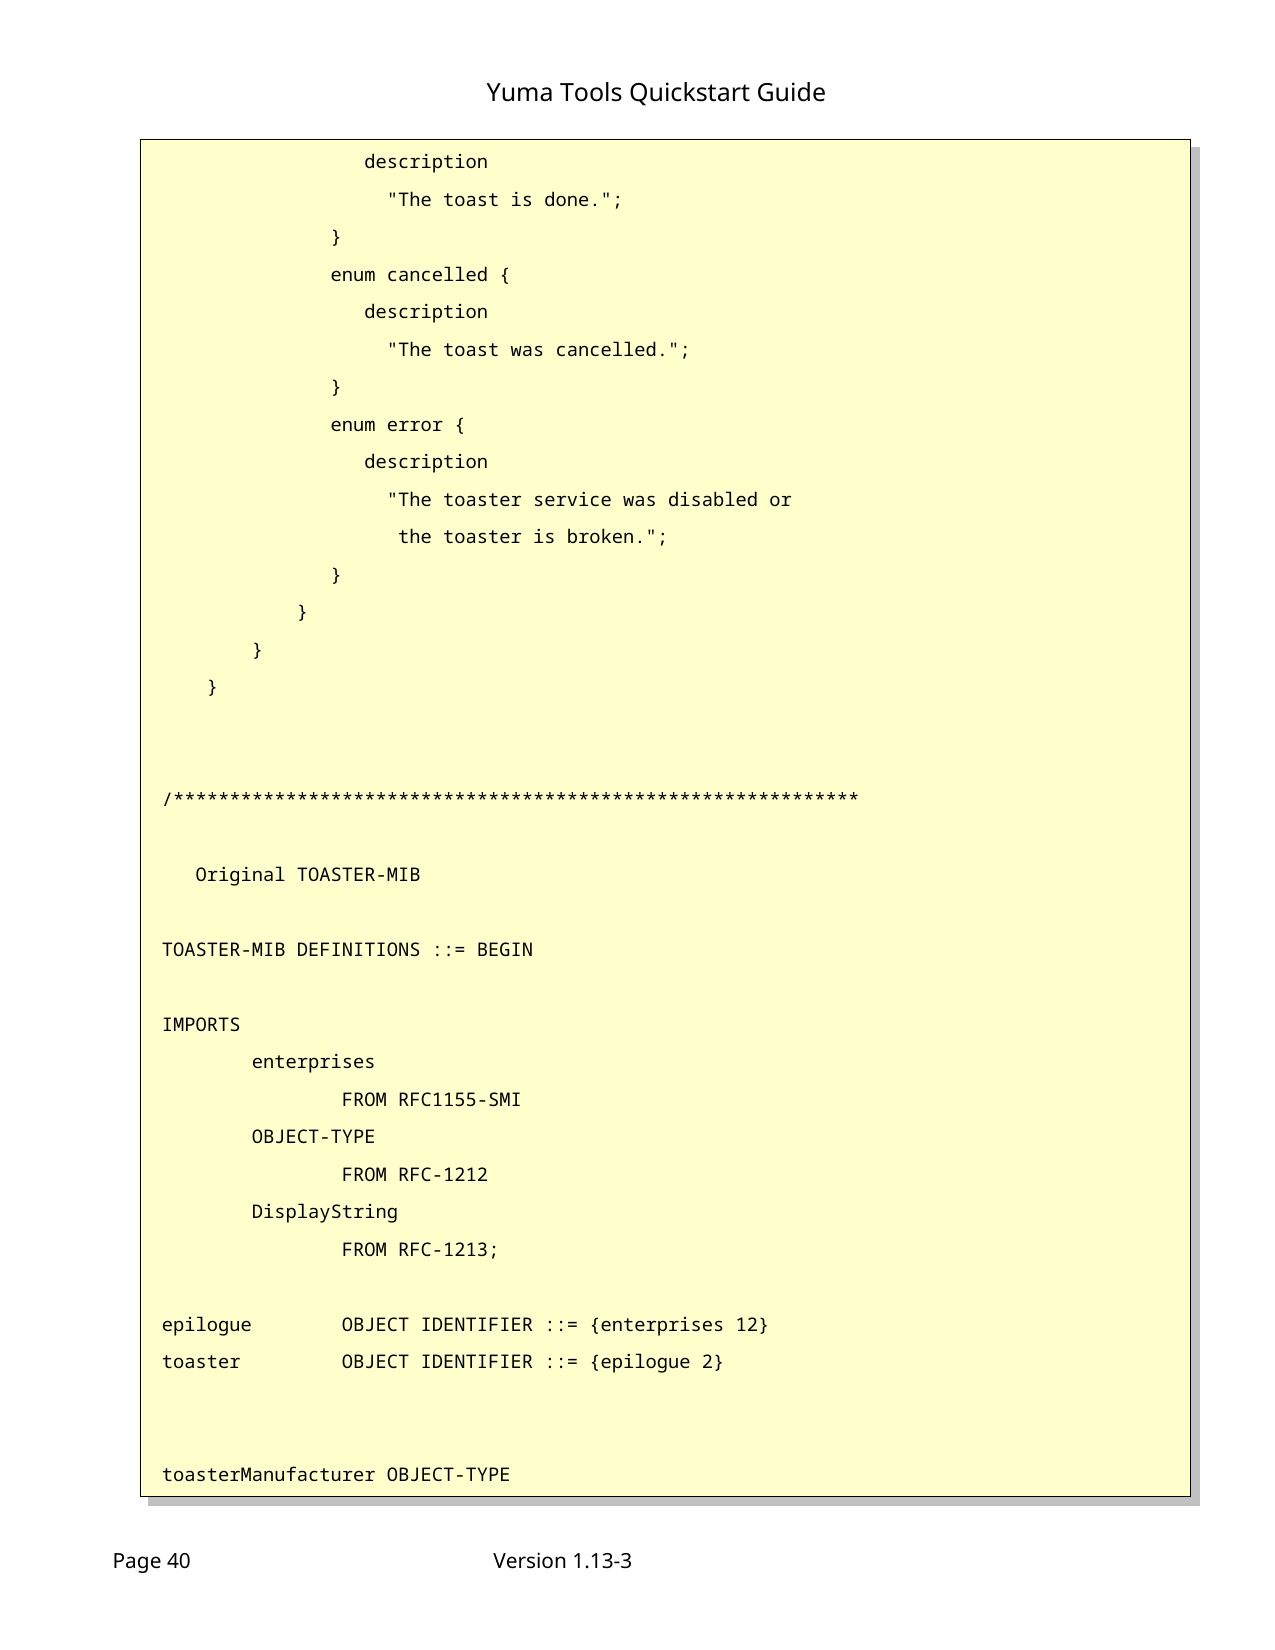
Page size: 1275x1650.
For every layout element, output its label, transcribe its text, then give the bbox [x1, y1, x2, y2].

text DisplayString [141, 1188, 1190, 1224]
text epilogue OBJECT IDENTIFIER ::= {enterprises 12} [141, 1301, 1190, 1337]
text OBJECT-TYPE [141, 1113, 1190, 1149]
text "The toast was cancelled."; [141, 326, 1190, 362]
text "The toaster service was disabled or [141, 476, 1190, 512]
text toaster OBJECT IDENTIFIER ::= {epilogue 2} [141, 1338, 1190, 1374]
text FROM RFC-1212 [141, 1151, 1190, 1187]
text "The toast is done."; [141, 176, 1190, 212]
text } [141, 363, 1190, 399]
text description [141, 140, 1190, 174]
text } [141, 663, 1190, 699]
text description [141, 438, 1190, 474]
text } [141, 213, 1190, 249]
text description [141, 288, 1190, 324]
text /************************************************************* [141, 776, 1190, 812]
text } [141, 588, 1190, 624]
text enum cancelled { [141, 251, 1190, 287]
text the toaster is broken."; [141, 513, 1190, 549]
text } [141, 551, 1190, 587]
text } [141, 626, 1190, 662]
text FROM RFC1155-SMI [141, 1076, 1190, 1112]
text Original TOASTER-MIB [141, 851, 1190, 887]
text TOASTER-MIB DEFINITIONS ::= BEGIN [141, 926, 1190, 962]
text toasterManufacturer OBJECT-TYPE [141, 1451, 1190, 1496]
text enterprises [141, 1038, 1190, 1074]
text enum error { [141, 401, 1190, 437]
text IMPORTS [141, 1001, 1190, 1037]
text FROM RFC-1213; [141, 1226, 1190, 1262]
